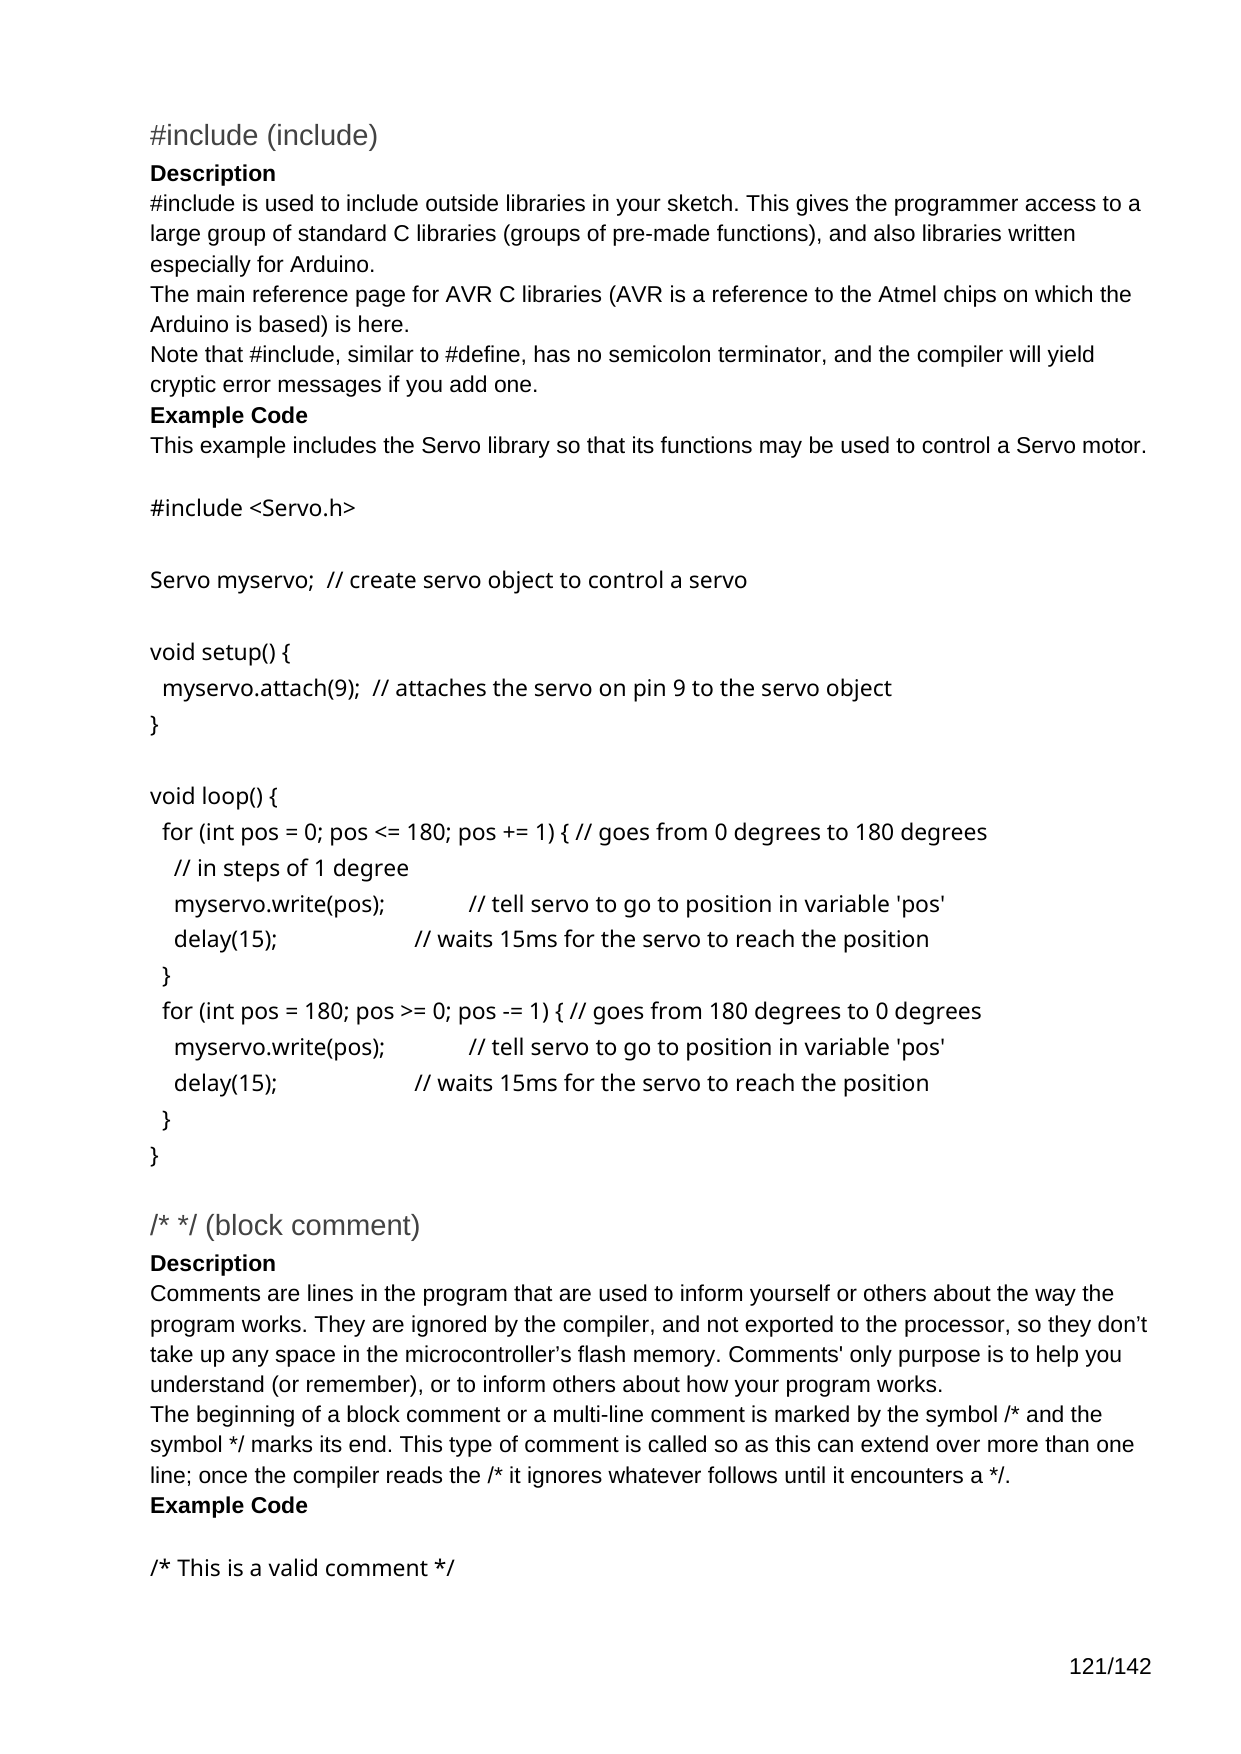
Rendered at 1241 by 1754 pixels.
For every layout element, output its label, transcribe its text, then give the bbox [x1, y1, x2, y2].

text } [150, 959, 1152, 991]
text myservo.write(pos); // tell servo to go to position in variable 'pos' [150, 887, 1152, 919]
text Example Code [150, 402, 1152, 428]
text Servo myservo; // create servo object to control a servo [150, 564, 1152, 595]
text /* This is a valid comment */ [150, 1552, 1152, 1583]
text delay(15); // waits 15ms for the servo to reach the position [150, 1067, 1152, 1098]
text Description [150, 160, 1152, 186]
text The main reference page for AVR C libraries (AVR is a reference to the Atmel chips on which the Arduino is based) is here. [150, 281, 1152, 337]
subtitle #include (include) [150, 118, 1152, 152]
text Comments are lines in the program that are used to inform yourself or others about the way the program works. They are ignored by the compiler, and not exported to the processor, so they don’t take up any space in the microcontroller’s flash memory. Comments' only purpose is to help you understand (or remember), or to inform others about how your program works. [150, 1280, 1152, 1397]
text This example includes the Servo library so that its functions may be used to control a Servo motor. [150, 432, 1152, 458]
text Note that #include, similar to #define, has no semicolon terminator, and the compiler will yield cryptic error messages if you add one. [150, 341, 1152, 398]
text for (int pos = 180; pos >= 0; pos -= 1) { // goes from 180 degrees to 0 degrees [150, 995, 1152, 1027]
text } [150, 1103, 1152, 1134]
text #include is used to include outside libraries in your sketch. This gives the programmer access to a large group of standard C libraries (groups of pre-made functions), and also libraries written especially for Arduino. [150, 190, 1152, 277]
text #include <Servo.h> [150, 492, 1152, 523]
text myservo.write(pos); // tell servo to go to position in variable 'pos' [150, 1031, 1152, 1062]
text for (int pos = 0; pos <= 180; pos += 1) { // goes from 0 degrees to 180 degrees [150, 816, 1152, 847]
text } [150, 708, 1152, 739]
text delay(15); // waits 15ms for the servo to reach the position [150, 923, 1152, 955]
text void loop() { [150, 780, 1152, 811]
text // in steps of 1 degree [150, 852, 1152, 883]
text } [150, 1139, 1152, 1170]
text Example Code [150, 1492, 1152, 1518]
text Description [150, 1250, 1152, 1277]
text void setup() { [150, 636, 1152, 667]
text myservo.attach(9); // attaches the servo on pin 9 to the servo object [150, 672, 1152, 703]
subtitle /* */ (block comment) [150, 1208, 1152, 1242]
text The beginning of a block comment or a multi-line comment is marked by the symbol /* and the symbol */ marks its end. This type of comment is called so as this can extend over more than one line; once the compiler reads the /* it ignores whatever follows until it encounters a */. [150, 1401, 1152, 1488]
